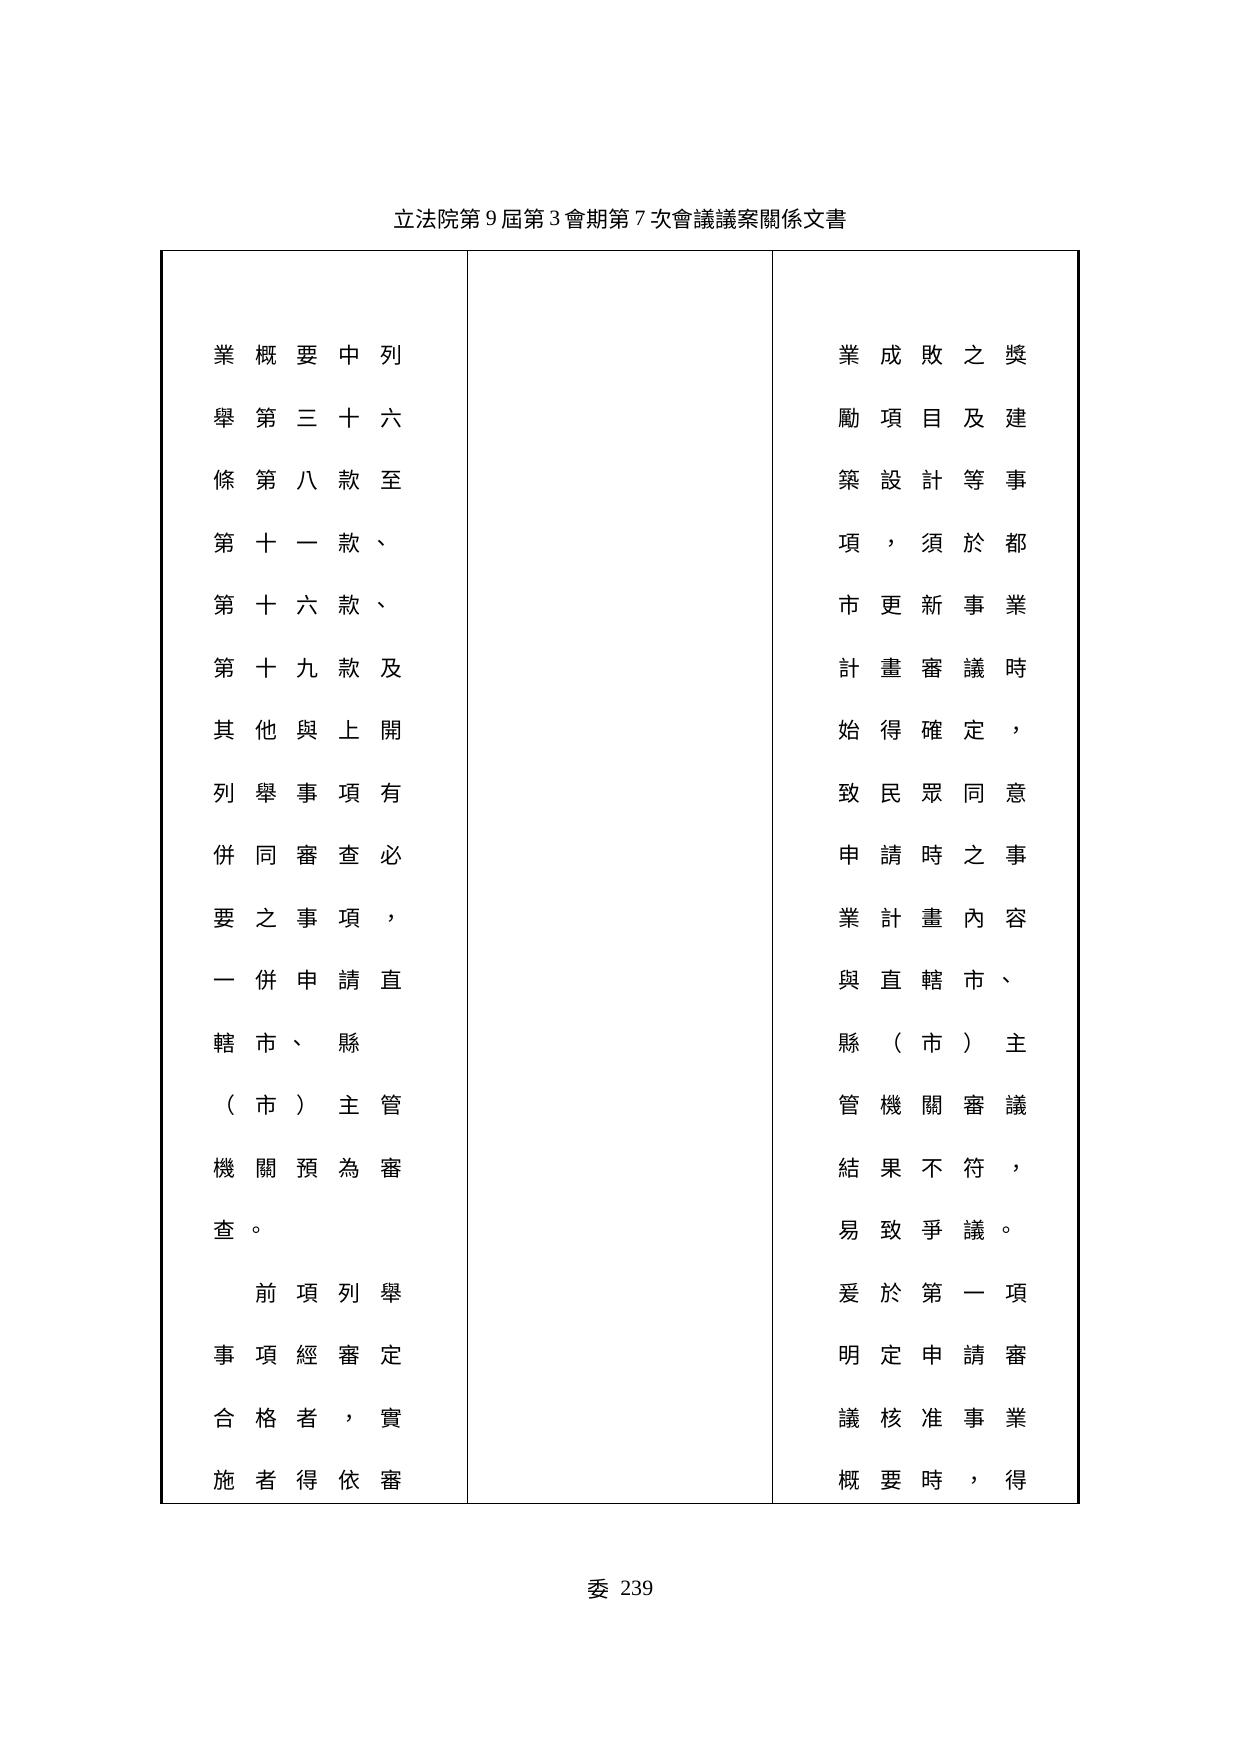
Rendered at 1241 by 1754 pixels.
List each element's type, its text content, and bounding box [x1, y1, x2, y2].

table_cell [468, 251, 772, 1503]
table_cell 業成敗之獎勵項目及建築設計等事項，須於都市更新事業計畫審議時始得確定，致民眾同意申請時之事業計畫內容與直轄市、縣（市）主管機關審議結果不符，易致爭議。爰於第一項明定申請審議核准事業概要時，得 [773, 251, 1077, 1503]
table_cell 業概要中列舉第三十六條第八款至第十一款、第十六款、第十九款及其他與上開列舉事項有併同審查必要之事項，一併申請直轄市、縣（市）主管機關預為審查。 前項列舉事項經審定合格者，實施者得依審 [163, 251, 467, 1503]
